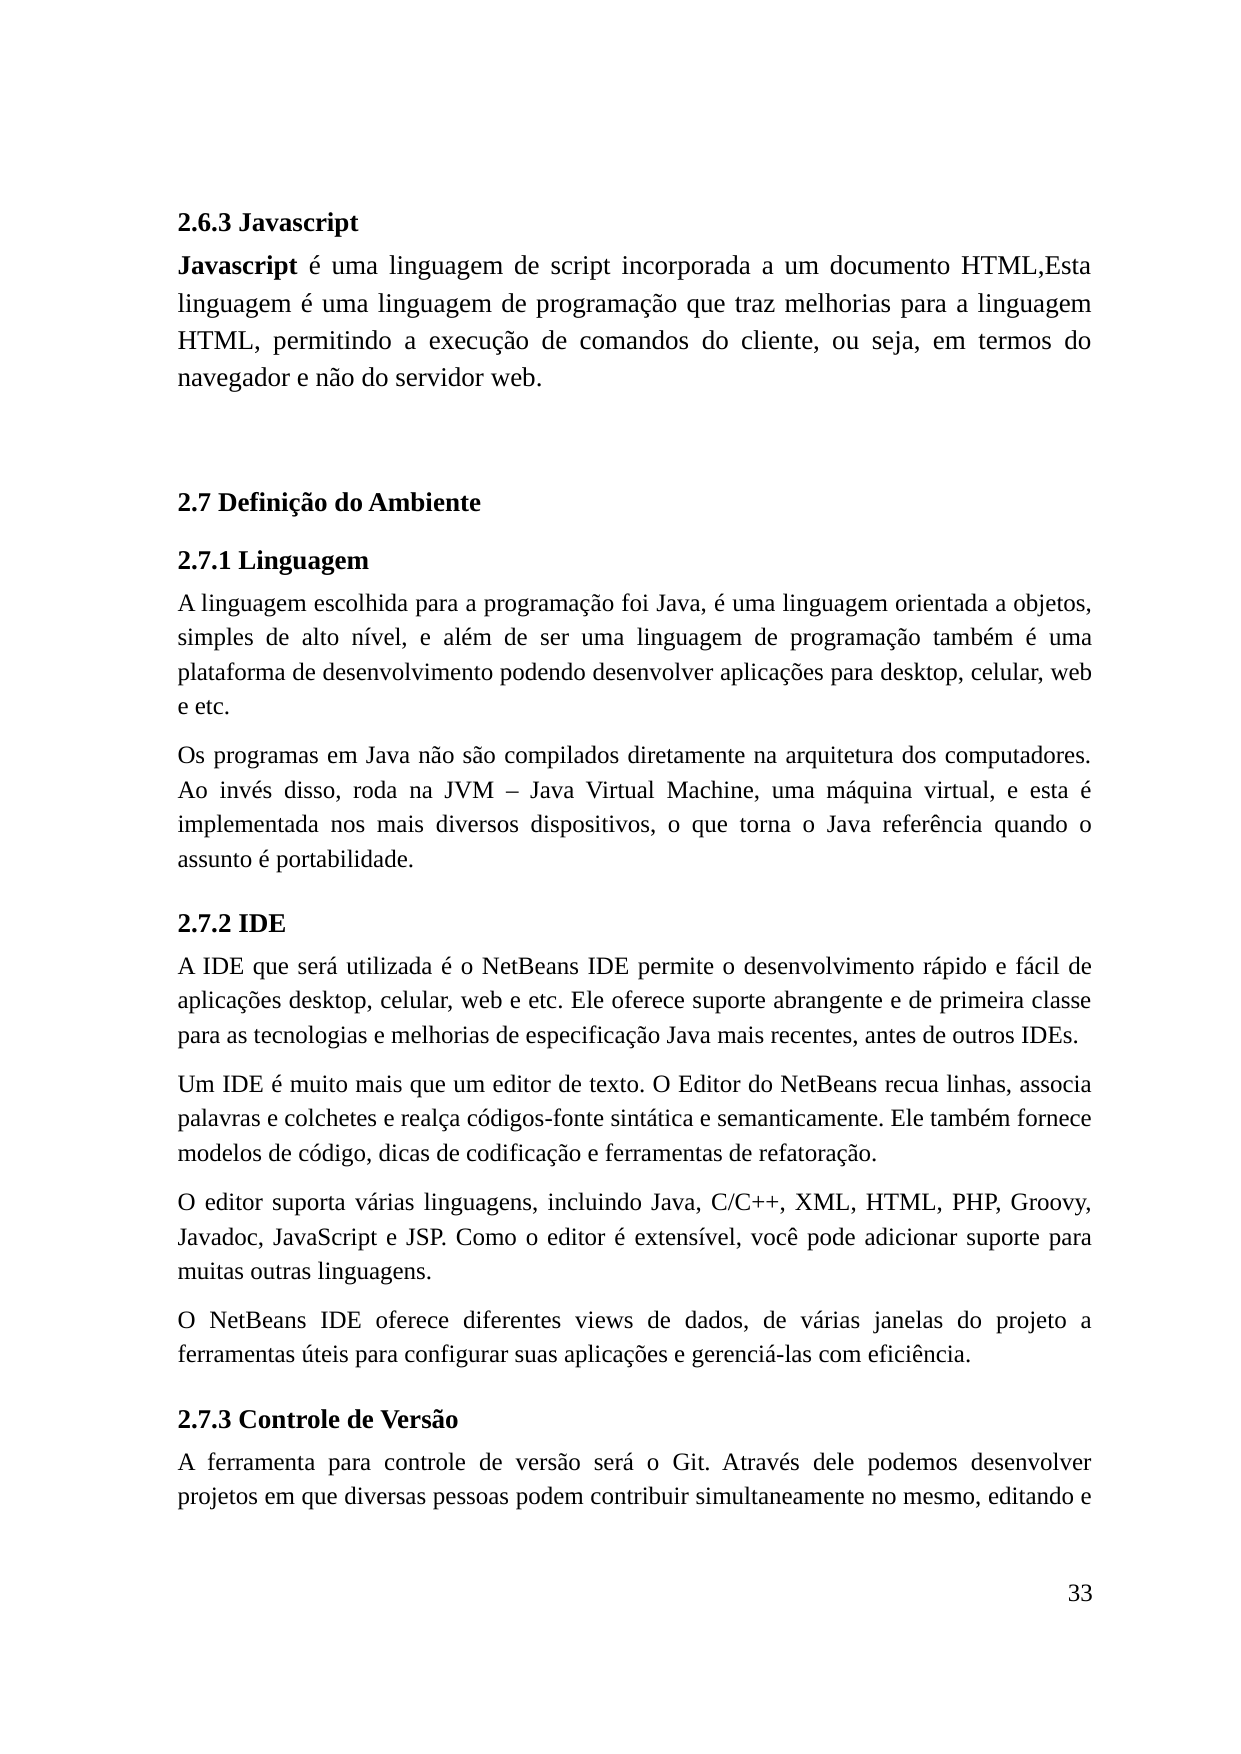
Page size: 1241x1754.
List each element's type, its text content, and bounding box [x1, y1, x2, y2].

text Um IDE é muito mais que um editor de texto. O Editor do NetBeans recua linhas, associa palavras e colchetes e realça códigos-fonte sintática e semanticamente. Ele também fornece modelos de código, dicas de codificação e ferramentas de refatoração. [177, 1069, 1093, 1167]
subtitle 2.6.3 Javascript [177, 206, 1093, 237]
subtitle 2.7.1 Linguagem [177, 544, 1093, 575]
text O editor suporta várias linguagens, incluindo Java, C/C++, XML, HTML, PHP, Groovy, Javadoc, JavaScript e JSP. Como o editor é extensível, você pode adicionar suporte para muitas outras linguagens. [177, 1187, 1093, 1285]
subtitle 2.7.2 IDE [177, 907, 1093, 938]
text O NetBeans IDE oferece diferentes views de dados, de várias janelas do projeto a ferramentas úteis para configurar suas aplicações e gerenciá-las com eficiência. [177, 1305, 1093, 1368]
subtitle 2.7.3 Controle de Versão [177, 1403, 1093, 1434]
text A IDE que será utilizada é o NetBeans IDE permite o desenvolvimento rápido e fácil de aplicações desktop, celular, web e etc. Ele oferece suporte abrangente e de primeira classe para as tecnologias e melhorias de especificação Java mais recentes, antes de outros IDEs. [177, 951, 1093, 1049]
text Os programas em Java não são compilados diretamente na arquitetura dos computadores. Ao invés disso, roda na JVM – Java Virtual Machine, uma máquina virtual, e esta é implementada nos mais diversos dispositivos, o que torna o Java referência quando o assunto é portabilidade. [177, 740, 1093, 872]
text A ferramenta para controle de versão será o Git. Através dele podemos desenvolver projetos em que diversas pessoas podem contribuir simultaneamente no mesmo, editando e [177, 1447, 1093, 1510]
text Javascript é uma linguagem de script incorporada a um documento HTML,Esta linguagem é uma linguagem de programação que traz melhorias para a linguagem HTML, permitindo a execução de comandos do cliente, ou seja, em termos do navegador e não do servidor web. [177, 249, 1093, 392]
subtitle 2.7 Definição do Ambiente [177, 486, 1093, 517]
text A linguagem escolhida para a programação foi Java, é uma linguagem orientada a objetos, simples de alto nível, e além de ser uma linguagem de programação também é uma plataforma de desenvolvimento podendo desenvolver aplicações para desktop, celular, web e etc. [177, 588, 1093, 720]
